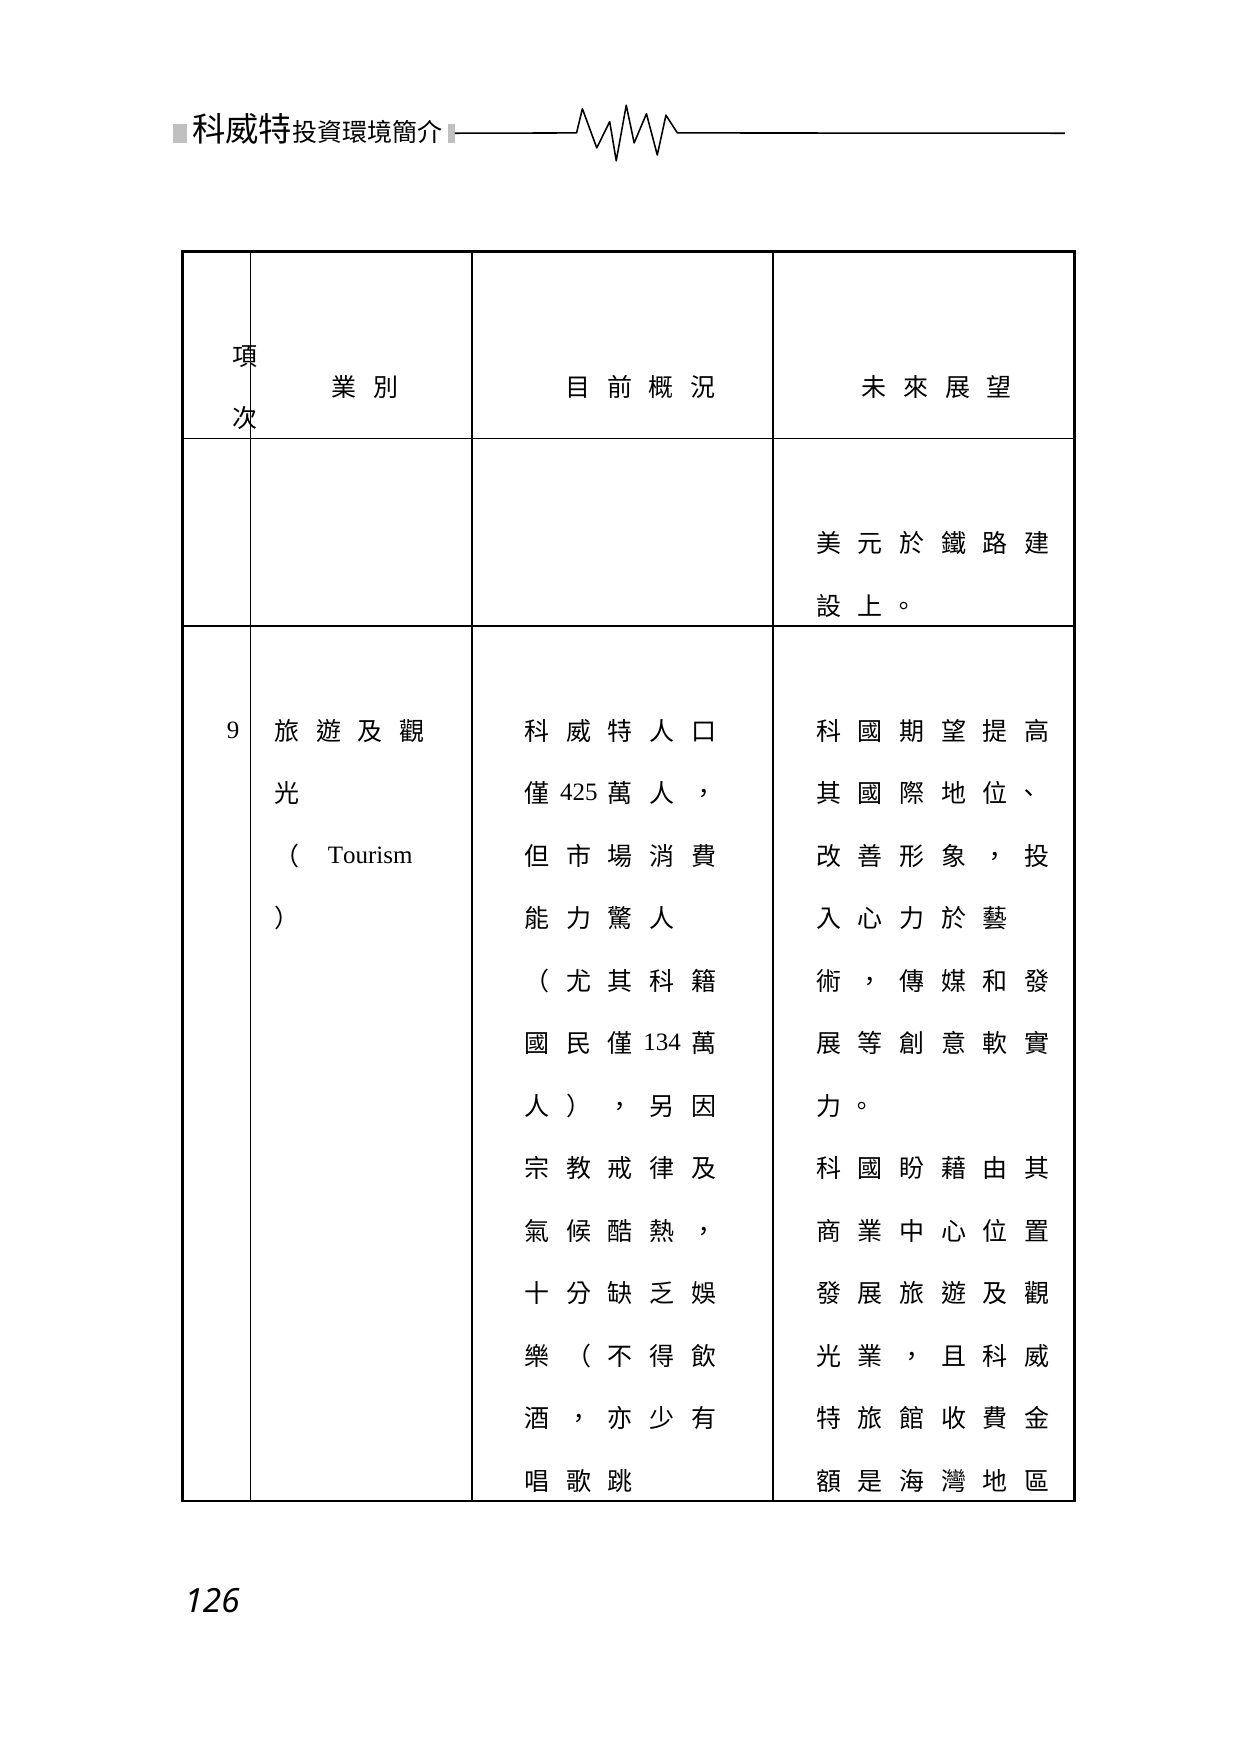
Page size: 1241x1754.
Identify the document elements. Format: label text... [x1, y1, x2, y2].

table_cell [184, 439, 250, 625]
table_cell [473, 439, 772, 625]
table_header 目前概況 [473, 253, 772, 438]
table_cell 旅遊及觀光 （Tourism） [251, 627, 471, 1500]
table_header 項次 [184, 253, 250, 438]
table_cell 9 [184, 627, 250, 1500]
table_header 業別 [251, 253, 471, 438]
table_header 未來展望 [774, 253, 1073, 438]
table_cell 科威特人口僅425萬人，但市場消費能力驚人（尤其科籍國民僅134萬人），另因宗教戒律及氣候酷熱，十分缺乏娛樂（不得飲酒，亦少有唱歌跳 [473, 627, 772, 1500]
table_cell [251, 439, 471, 625]
table_cell 科國期望提高其國際地位、改善形象，投入心力於藝術，傳媒和發展等創意軟實力。 科國盼藉由其商業中心位置發展旅遊及觀光業，且科威特旅館收費金額是海灣地區 [774, 627, 1073, 1500]
table_cell 美元於鐵路建設上。 [774, 439, 1073, 625]
